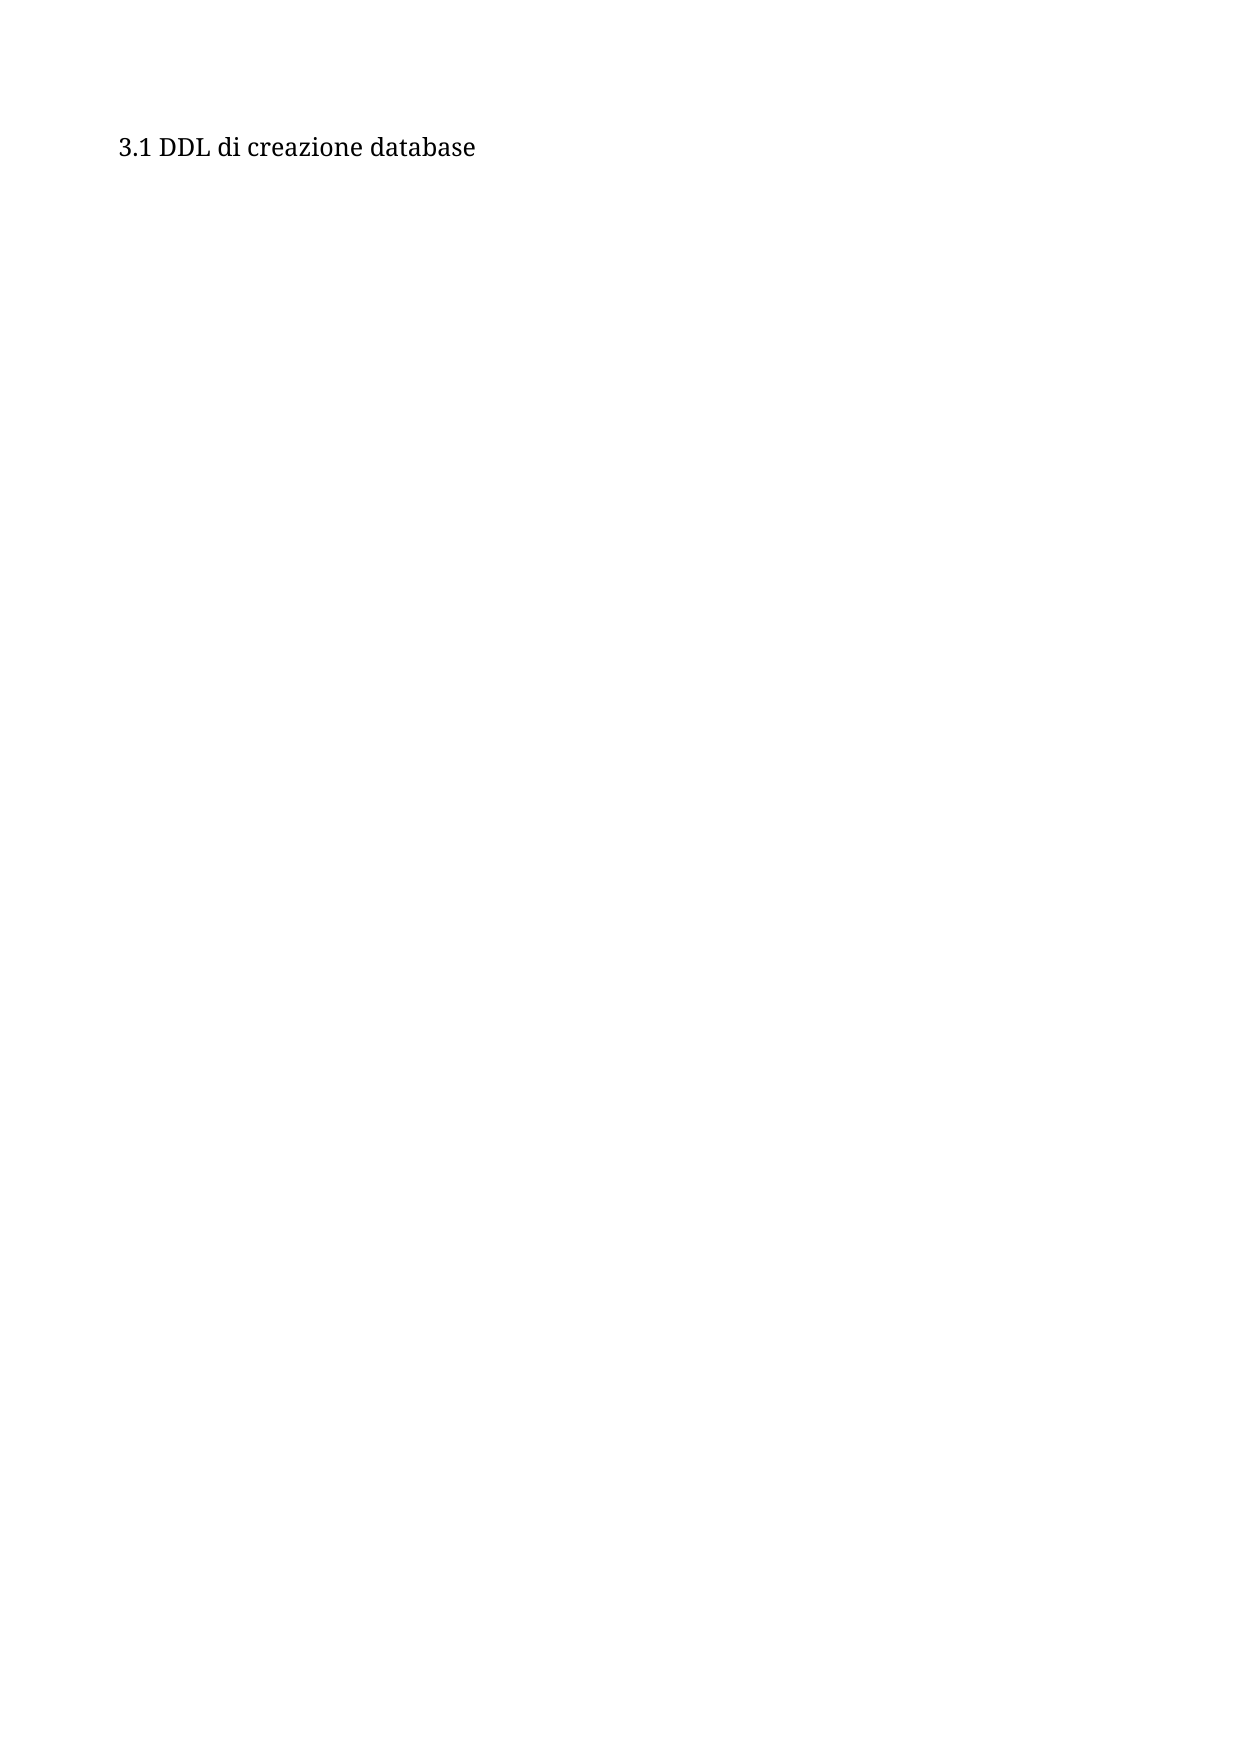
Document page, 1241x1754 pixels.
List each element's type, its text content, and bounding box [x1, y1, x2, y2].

text 3.1 DDL di creazione database [118, 130, 1122, 164]
